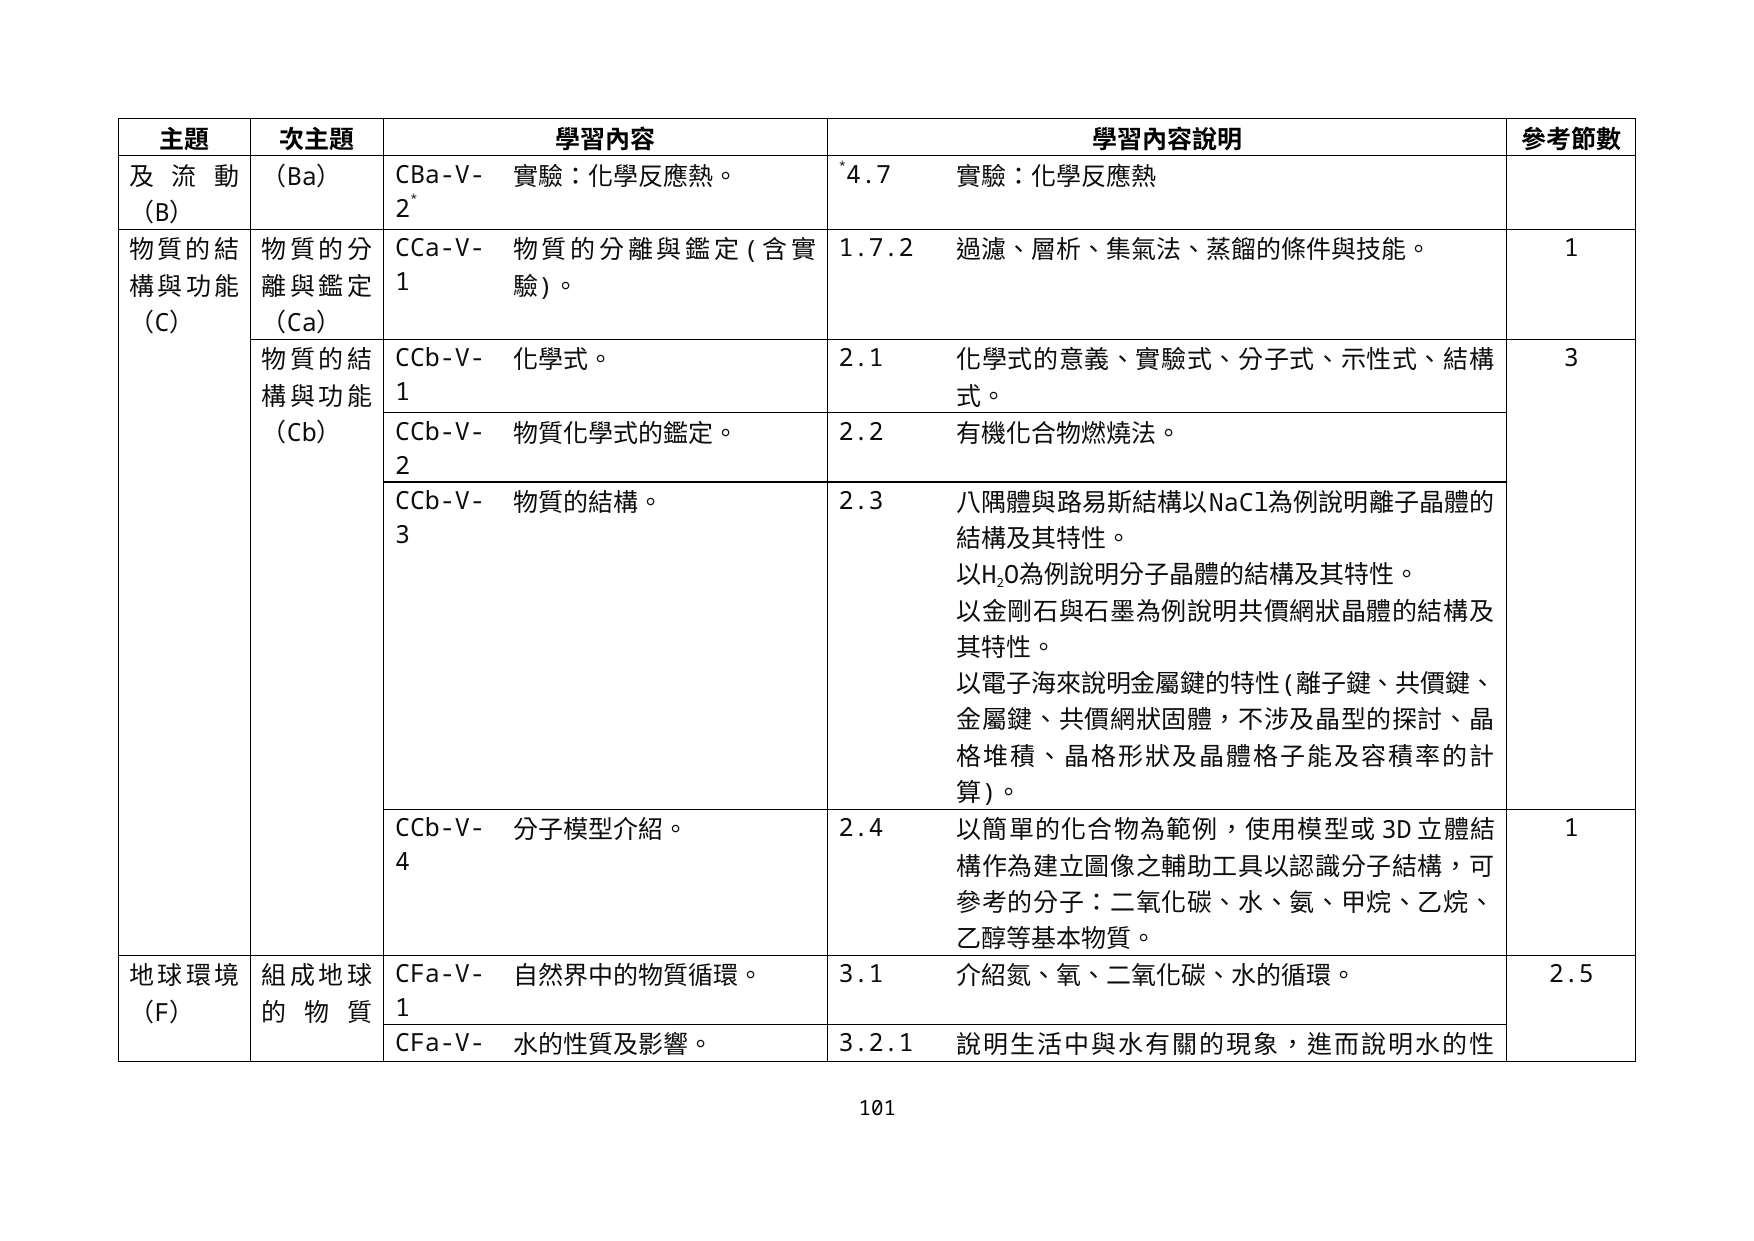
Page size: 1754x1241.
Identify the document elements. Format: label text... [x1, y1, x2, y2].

table_cell *4.7 [828, 156, 945, 229]
table_cell CFa-V-1 [384, 956, 502, 1024]
table_cell 分子模型介紹。 [502, 810, 827, 955]
table_cell 2.2 [828, 413, 945, 481]
table_cell 物質的結構與功能（Cb） [251, 340, 383, 955]
table_cell 物質化學式的鑑定。 [502, 413, 827, 481]
table_cell 自然界中的物質循環。 [502, 956, 827, 1024]
table_cell 3.2.1 [828, 1025, 945, 1061]
table_cell 3.1 [828, 956, 945, 1024]
table_cell 介紹氮、氧、二氧化碳、水的循環。 [945, 956, 1506, 1024]
table_cell 及流動（B） [119, 156, 250, 229]
table_cell 1 [1507, 810, 1635, 955]
table_header 學習內容說明 [828, 119, 1506, 155]
table_header 次主題 [251, 119, 383, 155]
table_cell CFa-V- [384, 1025, 502, 1061]
table_cell 化學式的意義、實驗式、分子式、示性式、結構式。 [945, 340, 1506, 412]
table_header 學習內容 [384, 119, 827, 155]
table_cell CCb-V-2 [384, 413, 502, 481]
table_cell 物質的分離與鑑定(含實驗)。 [502, 230, 827, 339]
table_cell 物質的結構與功能（C） [119, 230, 250, 955]
table_cell 1.7.2 [828, 230, 945, 339]
table_cell CCa-V-1 [384, 230, 502, 339]
table_cell 3 [1507, 340, 1635, 809]
table_cell CCb-V-3 [384, 483, 502, 809]
table_cell 物質的分離與鑑定（Ca） [251, 230, 383, 339]
table_cell 化學式。 [502, 340, 827, 412]
table_cell 2.1 [828, 340, 945, 412]
table_cell 過濾、層析、集氣法、蒸餾的條件與技能。 [945, 230, 1506, 339]
table_cell 物質的結構。 [502, 483, 827, 809]
table_cell 1 [1507, 230, 1635, 339]
table_cell 八隅體與路易斯結構以NaCl為例說明離子晶體的結構及其特性。 以H2O為例說明分子晶體的結構及其特性。 以金剛石與石墨為例說明共價網狀晶體的結構及其特性。 以電子海來說明金屬鍵的特性(離子鍵、共價鍵、金屬鍵、共價網狀固體，不涉及晶型的探討、晶格堆積、晶格形狀及晶體格子能及容積率的計算)。 [945, 483, 1506, 809]
table_cell CCb-V-4 [384, 810, 502, 955]
table_cell [1507, 156, 1635, 229]
table_cell （Ba） [251, 156, 383, 229]
table_cell 有機化合物燃燒法。 [945, 413, 1506, 481]
table_cell 水的性質及影響。 [502, 1025, 827, 1061]
table_cell 實驗：化學反應熱 [945, 156, 1506, 229]
table_cell 說明生活中與水有關的現象，進而說明水的性 [945, 1025, 1506, 1061]
table_cell CBa-V-2* [384, 156, 502, 229]
table_cell 2.4 [828, 810, 945, 955]
table_cell 2.5 [1507, 956, 1635, 1061]
table_cell 以簡單的化合物為範例，使用模型或3D立體結構作為建立圖像之輔助工具以認識分子結構，可參考的分子：二氧化碳、水、氨、甲烷、乙烷、乙醇等基本物質。 [945, 810, 1506, 955]
table_cell 實驗：化學反應熱。 [502, 156, 827, 229]
table_header 參考節數 [1507, 119, 1635, 155]
table_cell CCb-V-1 [384, 340, 502, 412]
table_cell 地球環境（F） [119, 956, 250, 1061]
table_header 主題 [119, 119, 250, 155]
table_cell 2.3 [828, 483, 945, 809]
table_cell 組成地球的物質 [251, 956, 383, 1061]
